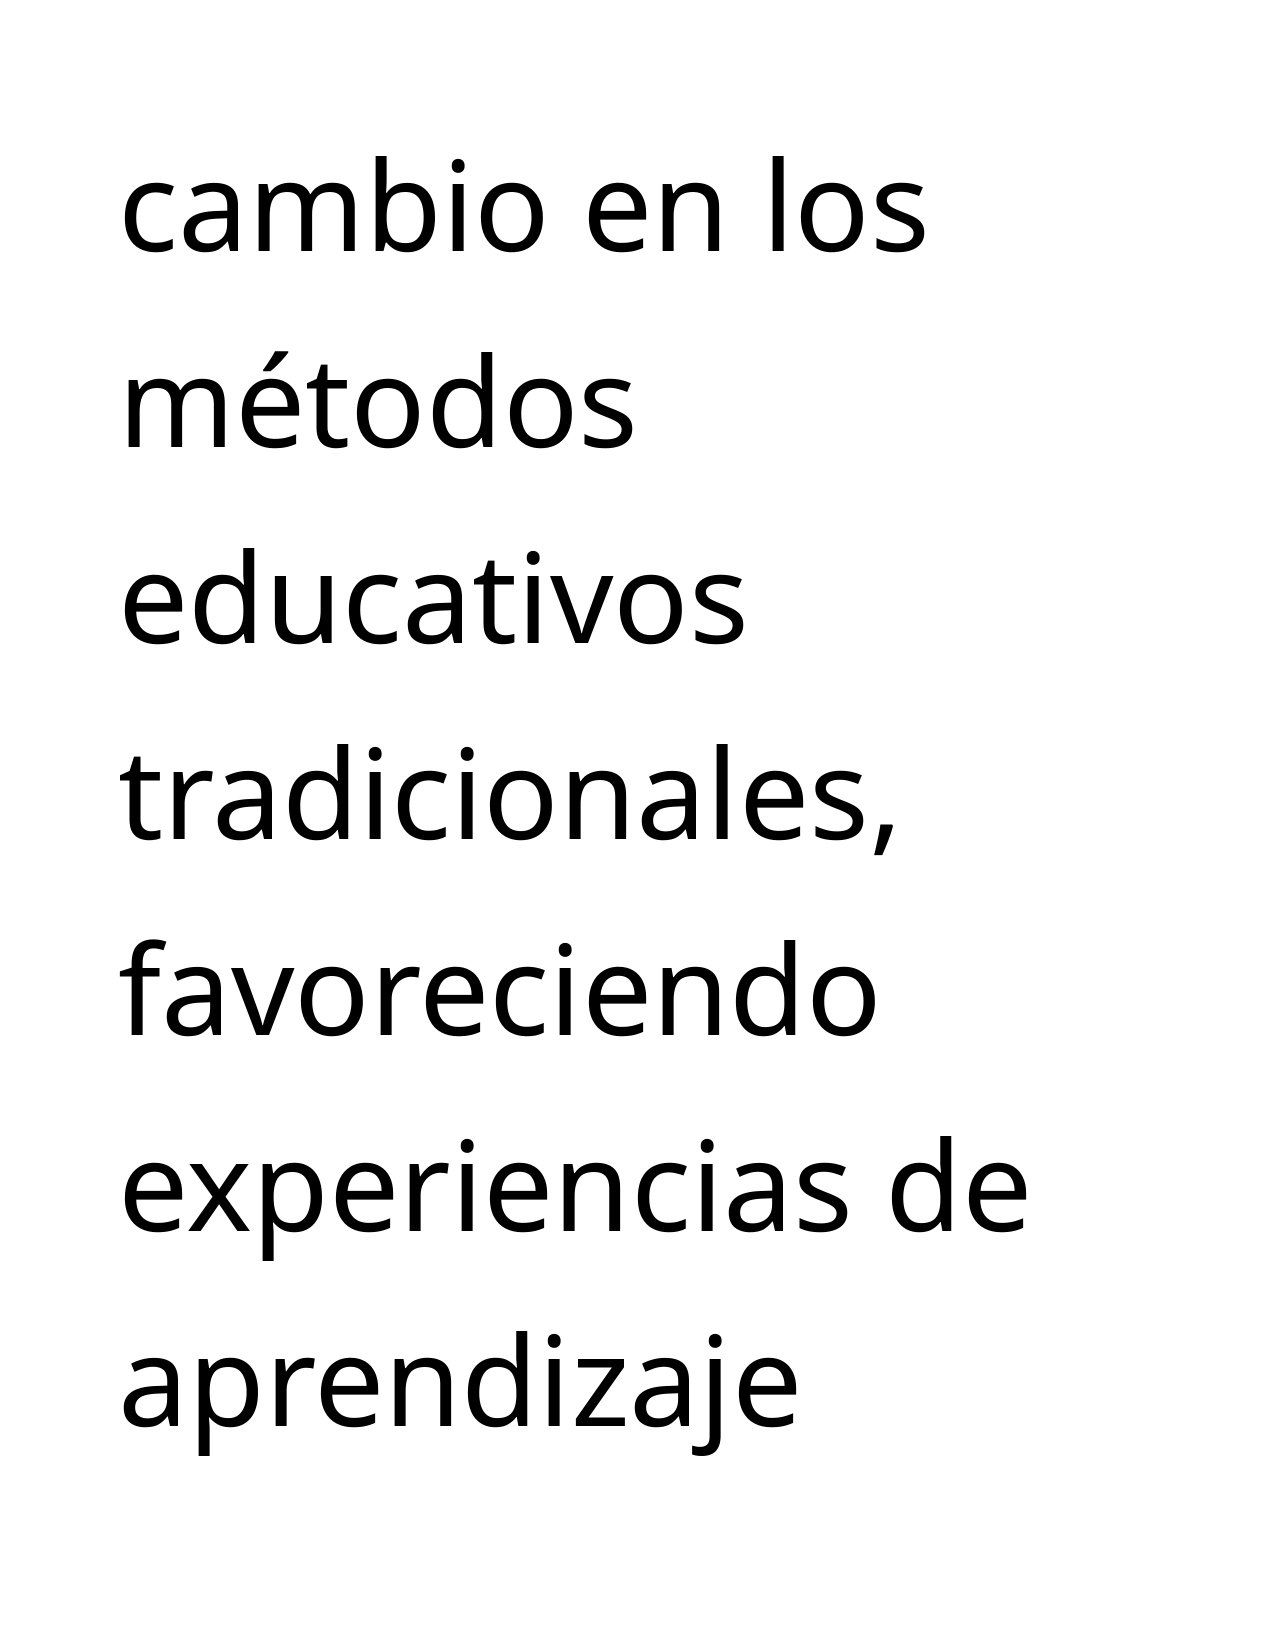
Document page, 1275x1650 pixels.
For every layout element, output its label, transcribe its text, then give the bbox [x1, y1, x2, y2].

text cambio en los métodos educativos tradicionales, favoreciendo experiencias de aprendizaje [118, 118, 1157, 1463]
